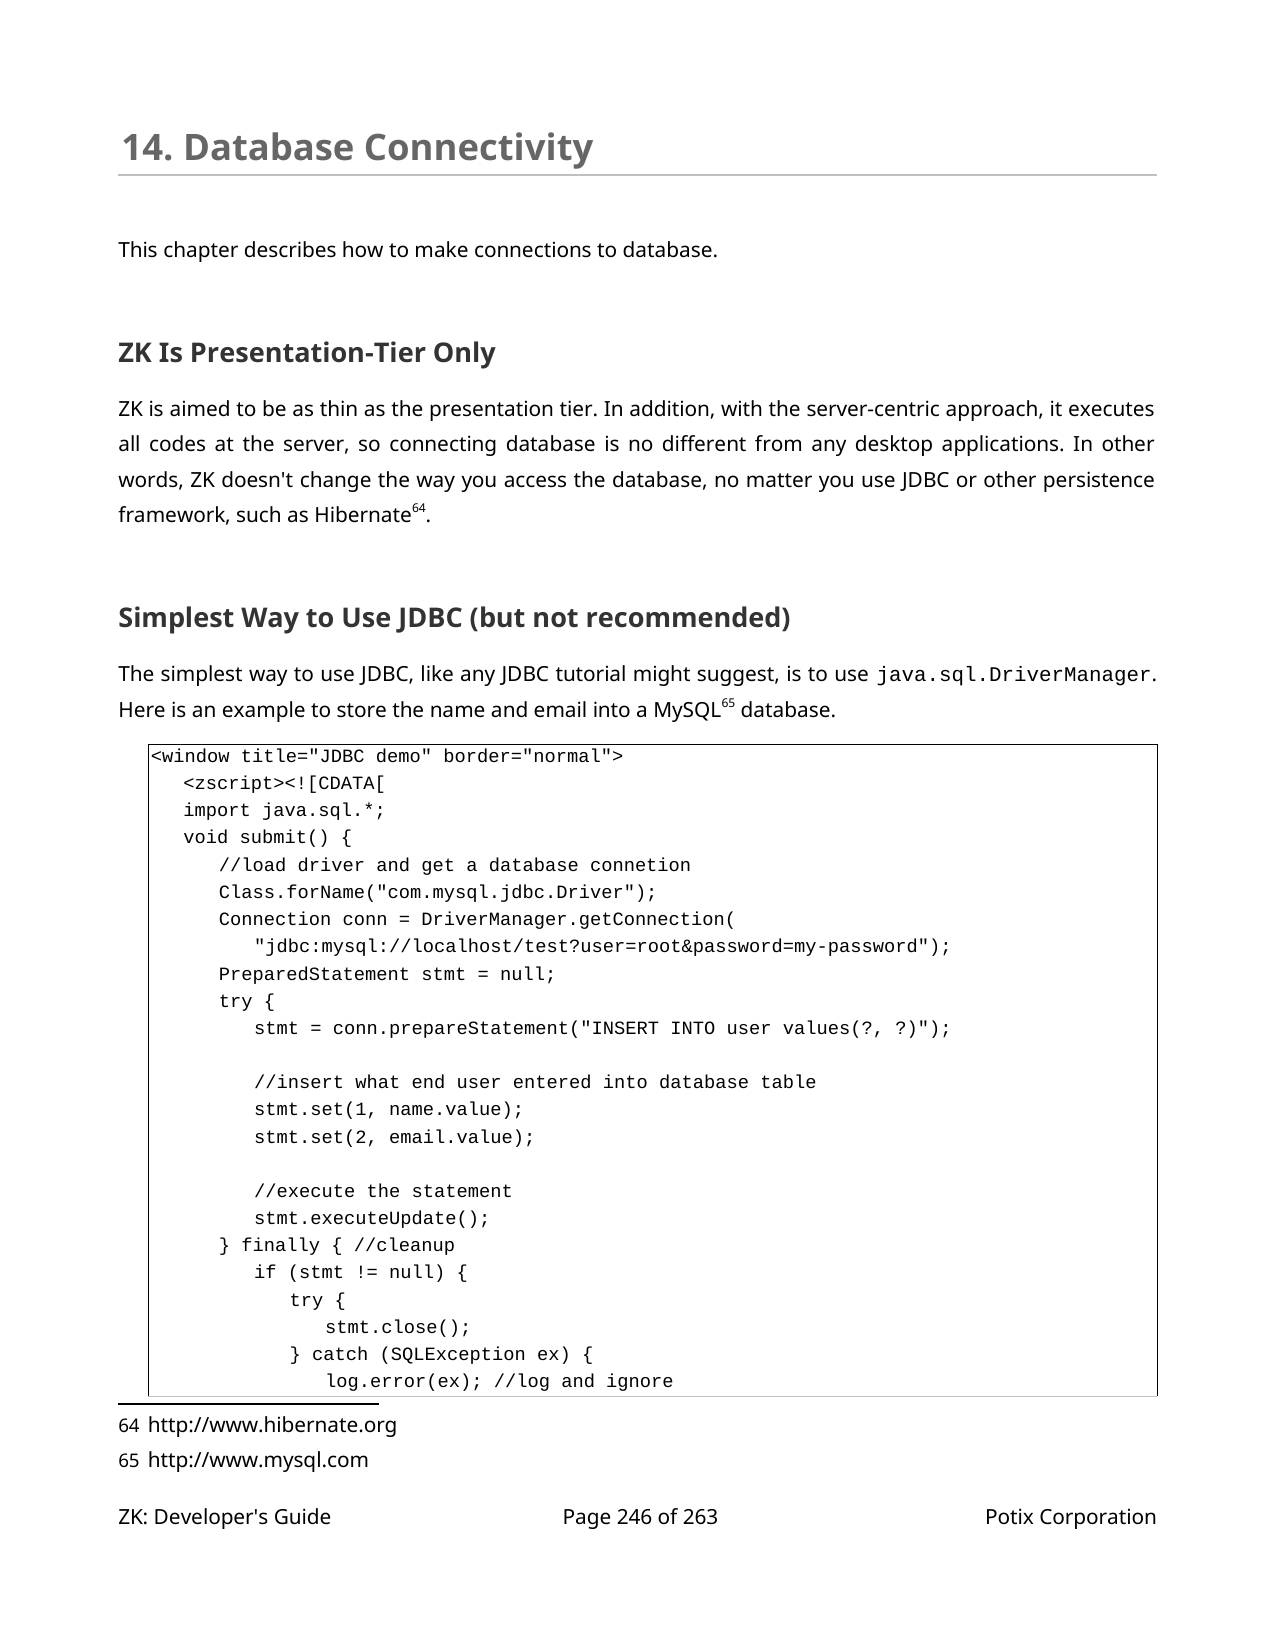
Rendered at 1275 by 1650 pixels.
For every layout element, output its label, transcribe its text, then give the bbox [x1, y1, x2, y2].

text //insert what end user entered into database table [149, 1070, 1157, 1094]
text //execute the statement [149, 1179, 1157, 1203]
subtitle Simplest Way to Use JDBC (but not recommended) [118, 599, 1157, 636]
text http://www.mysql.com [118, 1445, 1157, 1473]
text stmt.set(2, email.value); [149, 1124, 1157, 1149]
text http://www.hibernate.org [118, 1410, 1157, 1438]
text Connection conn = DriverManager.getConnection( [149, 907, 1157, 931]
text } finally { //cleanup [149, 1233, 1157, 1257]
text This chapter describes how to make connections to database. [118, 235, 1157, 263]
text //load driver and get a database connetion [149, 853, 1157, 877]
subtitle 14. Database Connectivity [118, 118, 1157, 174]
text "jdbc:mysql://localhost/test?user=root&password=my-password"); [149, 934, 1157, 958]
text PreparedStatement stmt = null; [149, 961, 1157, 986]
text stmt = conn.prepareStatement("INSERT INTO user values(?, ?)"); [149, 1016, 1157, 1040]
text Class.forName("com.mysql.jdbc.Driver"); [149, 880, 1157, 904]
text try { [149, 988, 1157, 1013]
text ZK is aimed to be as thin as the presentation tier. In addition, with the server-centric approach, it executes all codes at the server, so connecting database is no different from any desktop applications. In other words, ZK doesn't change the way you access the database, no matter you use JDBC or other persistence framework, such as Hibernate. [118, 394, 1157, 528]
subtitle ZK Is Presentation-Tier Only [118, 334, 1157, 371]
text stmt.close(); [149, 1315, 1157, 1339]
text try { [149, 1288, 1157, 1312]
text } catch (SQLException ex) { [149, 1342, 1157, 1366]
text void submit() { [149, 825, 1157, 850]
text <zscript><![CDATA[ [149, 771, 1157, 795]
text The simplest way to use JDBC, like any JDBC tutorial might suggest, is to use java.sql.DriverManager. Here is an example to store the name and email into a MySQL database. [118, 659, 1157, 723]
text <window title="JDBC demo" border="normal"> [149, 745, 1157, 768]
text log.error(ex); //log and ignore [149, 1369, 1157, 1396]
text stmt.set(1, name.value); [149, 1097, 1157, 1122]
text if (stmt != null) { [149, 1260, 1157, 1285]
text import java.sql.*; [149, 798, 1157, 822]
text stmt.executeUpdate(); [149, 1206, 1157, 1230]
